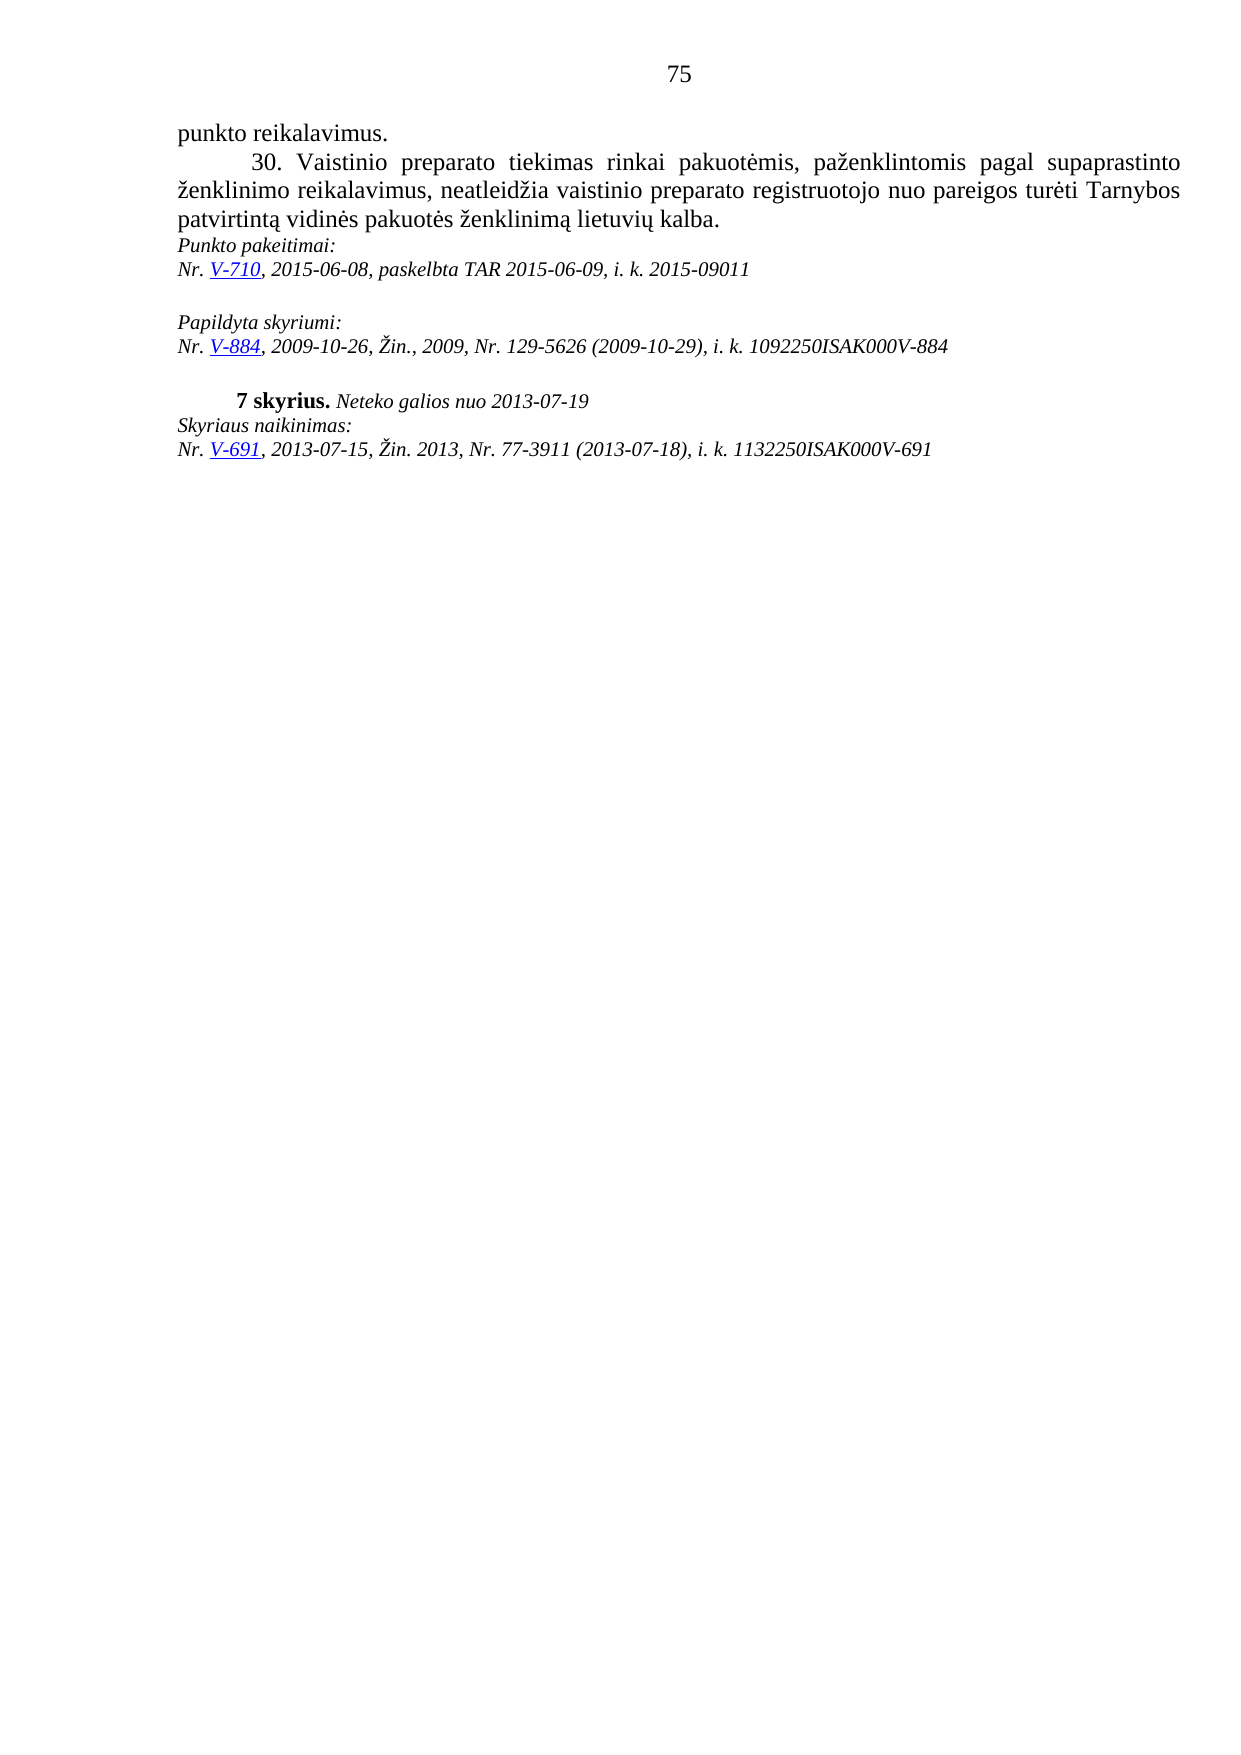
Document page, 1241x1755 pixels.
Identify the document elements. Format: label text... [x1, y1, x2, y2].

text Nr. V-691, 2013-07-15, Žin. 2013, Nr. 77-3911 (2013-07-18), i. k. 1132250ISAK000V-691 [177, 437, 1181, 461]
text 30. Vaistinio preparato tiekimas rinkai pakuotėmis, paženklintomis pagal supaprastinto ženklinimo reikalavimus, neatleidžia vaistinio preparato registruotojo nuo pareigos turėti Tarnybos patvirtintą vidinės pakuotės ženklinimą lietuvių kalba. [177, 147, 1181, 233]
text Punkto pakeitimai: [177, 233, 1181, 257]
text Papildyta skyriumi: [177, 310, 1181, 334]
text 7 skyrius. Neteko galios nuo 2013-07-19 [177, 387, 1181, 413]
text punkto reikalavimus. [177, 118, 1181, 147]
text Nr. V-884, 2009-10-26, Žin., 2009, Nr. 129-5626 (2009-10-29), i. k. 1092250ISAK000V-884 [177, 334, 1181, 358]
text Nr. V-710, 2015-06-08, paskelbta TAR 2015-06-09, i. k. 2015-09011 [177, 257, 1181, 281]
text Skyriaus naikinimas: [177, 413, 1181, 437]
